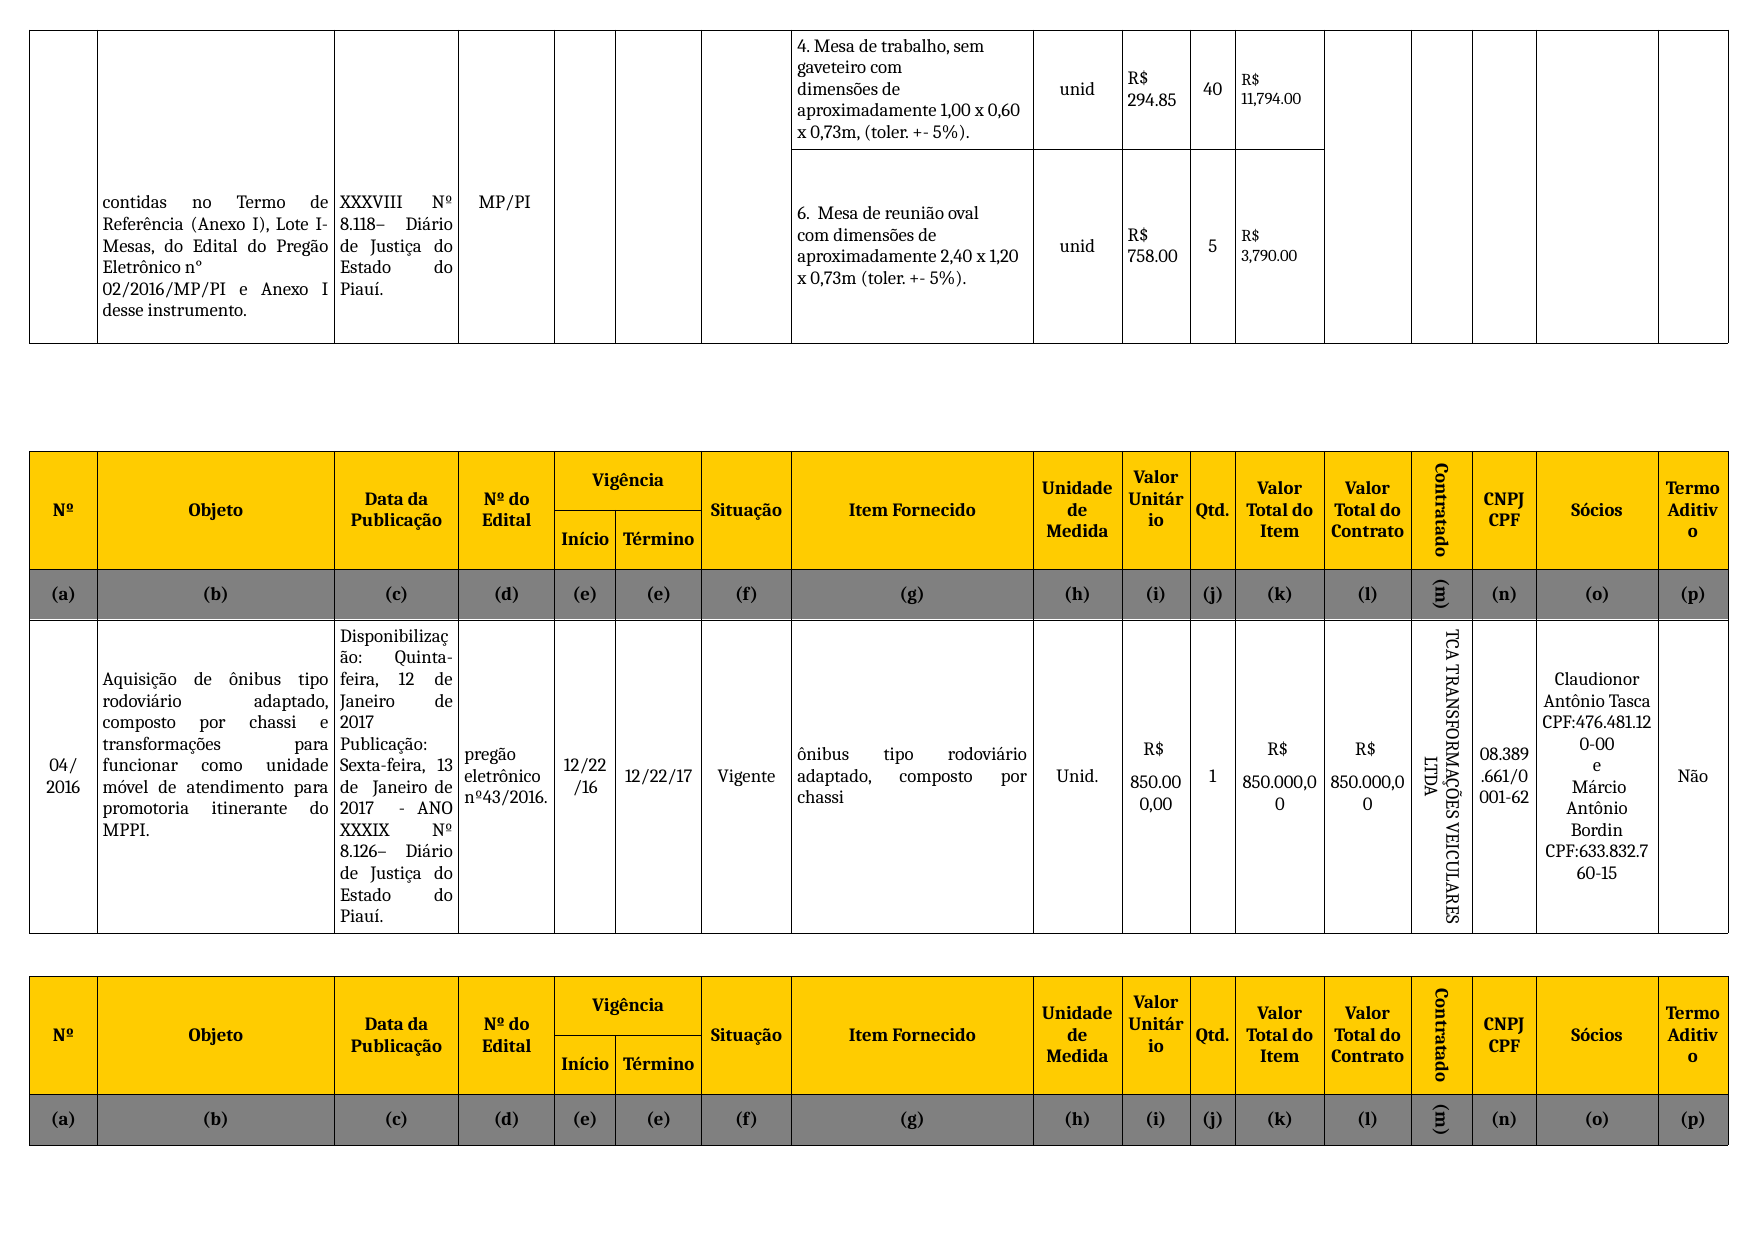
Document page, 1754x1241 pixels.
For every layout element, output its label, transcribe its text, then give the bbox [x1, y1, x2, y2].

table_cell Início [555, 511, 615, 569]
table_header Objeto [98, 977, 334, 1094]
table_cell (i) [1123, 1095, 1190, 1145]
table_header Unidade de Medida [1034, 452, 1122, 569]
table_cell (i) [1123, 570, 1190, 619]
table_cell 4. Mesa de trabalho, sem gaveteiro com dimensões de aproximadamente 1,00 x 0,60 x 0,73m, (toler. +- 5%). [792, 31, 1033, 149]
table_header Vigência [555, 452, 701, 510]
table_header CNPJ CPF [1473, 977, 1536, 1094]
table_cell (m) [1412, 1095, 1472, 1145]
table_cell (k) [1236, 570, 1324, 619]
table_header Item Fornecido [792, 977, 1033, 1094]
table_cell 6. Mesa de reunião oval com dimensões de aproximadamente 2,40 x 1,20 x 0,73m (toler. +- 5%). [792, 150, 1033, 343]
table_header Termo Aditivo [1659, 977, 1728, 1094]
table_header Situação [702, 977, 791, 1094]
table_header Objeto [98, 452, 334, 569]
table_cell 40 [1191, 31, 1235, 149]
table_cell R$ 11.794,00 [1236, 31, 1324, 149]
table_header Data da Publicação [335, 452, 458, 569]
table_cell Claudionor Antônio Tasca CPF:476.481.120-00 e Márcio Antônio Bordin CPF:633.832.760-15 [1537, 621, 1658, 933]
table_header Situação [702, 452, 791, 569]
table_cell (a) [30, 570, 97, 619]
table_header Valor Total do Item [1236, 977, 1324, 1094]
table_cell (b) [98, 1095, 334, 1145]
table_cell MP/PI [459, 31, 554, 343]
table_cell (e) [555, 570, 615, 619]
table_cell (l) [1325, 570, 1411, 619]
table_cell 08.389.661/0001-62 [1473, 621, 1536, 933]
table_cell unid [1034, 31, 1122, 149]
table_cell [1537, 31, 1658, 343]
table_cell [702, 31, 791, 343]
table_header Unidade de Medida [1034, 977, 1122, 1094]
table_cell (d) [459, 570, 554, 619]
table_cell [616, 31, 701, 343]
table_cell R$ 3.790,00 [1236, 150, 1324, 343]
table_cell R$ 850.000,00 [1325, 621, 1411, 933]
table_header Contratado [1412, 452, 1472, 569]
table_header Termo Aditivo [1659, 452, 1728, 569]
table_cell (g) [792, 1095, 1033, 1145]
table_cell (b) [98, 570, 334, 619]
table_cell (a) [30, 1095, 97, 1145]
table_cell (f) [702, 570, 791, 619]
table_cell unid [1034, 150, 1122, 343]
table_cell (e) [555, 1095, 615, 1145]
table_header Qtd. [1191, 977, 1235, 1094]
table_cell Disponibilização: Quinta-feira, 12 de Janeiro de 2017 Publicação: Sexta-feira, 13 de Janeiro de 2017 - ANO XXXIX Nº 8.126– Diário de Justiça do Estado do Piauí. [335, 621, 458, 933]
table_cell R$ 850.000,00 [1123, 621, 1190, 933]
table_cell (h) [1034, 1095, 1122, 1145]
table_cell Vigente [702, 621, 791, 933]
table_cell ônibus tipo rodoviário adaptado, composto por chassi [792, 621, 1033, 933]
table_header Data da Publicação [335, 977, 458, 1094]
table_cell Término [616, 1036, 701, 1094]
table_header Valor Total do Contrato [1325, 977, 1411, 1094]
table_cell [1473, 31, 1536, 343]
table_cell [1325, 31, 1411, 343]
table_cell Aquisição de ônibus tipo rodoviário adaptado, composto por chassi e transformações para funcionar como unidade móvel de atendimento para promotoria itinerante do MPPI. [98, 621, 334, 933]
table_cell (j) [1191, 570, 1235, 619]
table_header Item Fornecido [792, 452, 1033, 569]
table_cell Unid. [1034, 621, 1122, 933]
table_cell XXXVIII Nº 8.118– Diário de Justiça do Estado do Piauí. [335, 31, 458, 343]
table_header Qtd. [1191, 452, 1235, 569]
table_cell (l) [1325, 1095, 1411, 1145]
table_cell (g) [792, 570, 1033, 619]
table_header Valor Unitário [1123, 452, 1190, 569]
table_header Vigência [555, 977, 701, 1035]
table_cell (e) [616, 570, 701, 619]
table_cell [1412, 31, 1472, 343]
table_cell (d) [459, 1095, 554, 1145]
table_cell (p) [1659, 570, 1728, 619]
table_cell (f) [702, 1095, 791, 1145]
table_cell (n) [1473, 570, 1536, 619]
table_cell R$ 294,85 [1123, 31, 1190, 149]
table_cell TCA TRANSFORMAÇÕES VEICULARES LTDA [1412, 621, 1472, 933]
table_cell Término [616, 511, 701, 569]
table_cell [1659, 31, 1728, 343]
table_header Contratado [1412, 977, 1472, 1094]
table_cell (o) [1537, 570, 1658, 619]
table_cell (p) [1659, 1095, 1728, 1145]
table_cell (c) [335, 570, 458, 619]
table_cell (n) [1473, 1095, 1536, 1145]
table_cell Não [1659, 621, 1728, 933]
table_header Sócios [1537, 977, 1658, 1094]
table_cell (e) [616, 1095, 701, 1145]
table_header Nº do Edital [459, 977, 554, 1094]
table_cell contidas no Termo de Referência (Anexo I), Lote I- Mesas, do Edital do Pregão Eletrônico n° 02/2016/MP/PI e Anexo I desse instrumento. [98, 31, 334, 343]
table_cell 22/12/16 [555, 621, 615, 933]
table_header CNPJ CPF [1473, 452, 1536, 569]
table_cell 04/ 2016 [30, 621, 97, 933]
table_header Nº do Edital [459, 452, 554, 569]
table_header Valor Total do Contrato [1325, 452, 1411, 569]
table_header Nº [30, 977, 97, 1094]
table_header Valor Total do Item [1236, 452, 1324, 569]
table_cell R$ 850.000,00 [1236, 621, 1324, 933]
table_cell (h) [1034, 570, 1122, 619]
table_cell R$ 758,00 [1123, 150, 1190, 343]
table_cell [555, 31, 615, 343]
table_cell (m) [1412, 570, 1472, 619]
table_header Valor Unitário [1123, 977, 1190, 1094]
table_cell 5 [1191, 150, 1235, 343]
table_cell (o) [1537, 1095, 1658, 1145]
table_cell 1 [1191, 621, 1235, 933]
table_header Sócios [1537, 452, 1658, 569]
table_cell 22/12/17 [616, 621, 701, 933]
table_cell pregão eletrônico nº43/2016. [459, 621, 554, 933]
table_cell (k) [1236, 1095, 1324, 1145]
table_header Nº [30, 452, 97, 569]
table_cell [30, 31, 97, 343]
table_cell (c) [335, 1095, 458, 1145]
table_cell (j) [1191, 1095, 1235, 1145]
table_cell Início [555, 1036, 615, 1094]
